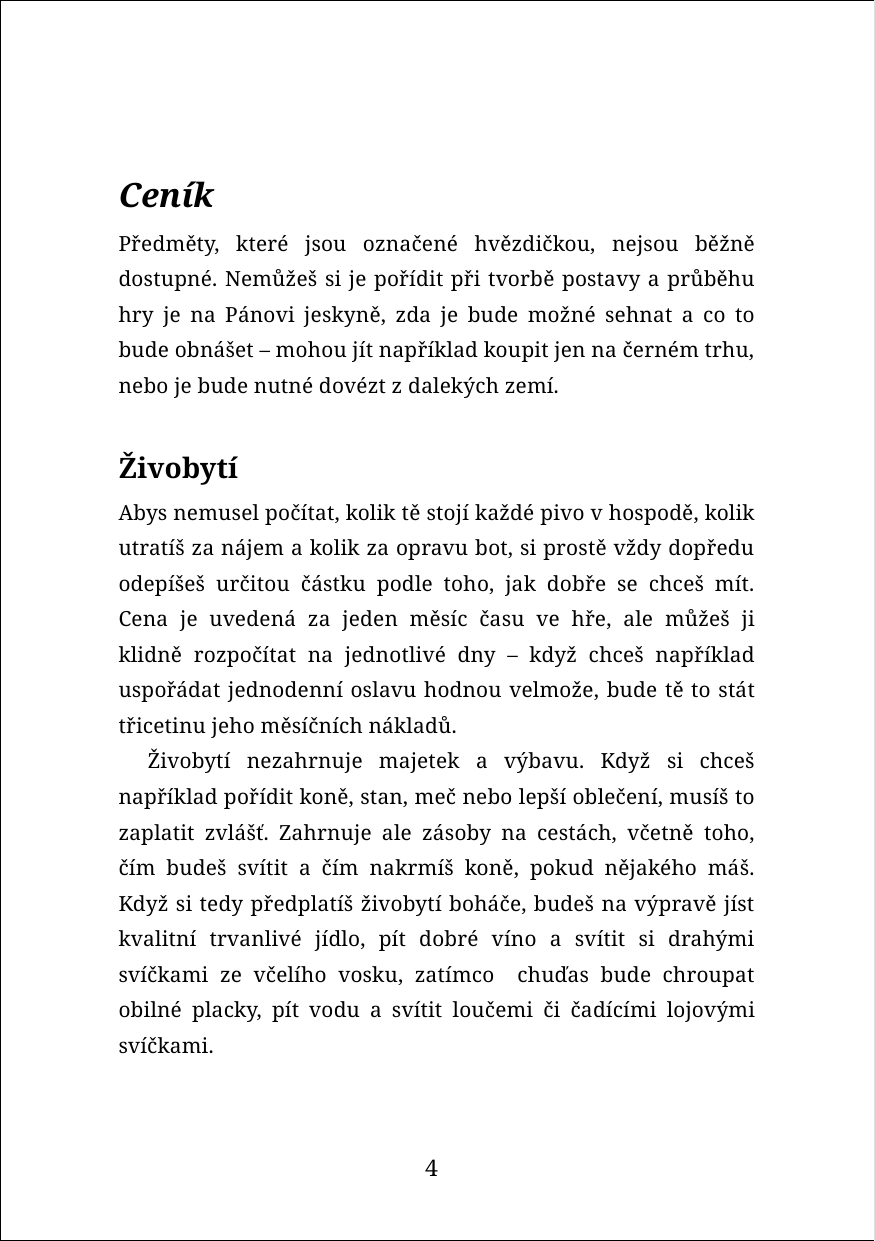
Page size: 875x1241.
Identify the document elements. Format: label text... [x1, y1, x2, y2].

text Předměty, které jsou označené hvězdičkou, nejsou běžně dostupné. Nemůžeš si je pořídit při tvorbě postavy a průběhu hry je na Pánovi jeskyně, zda je bude možné sehnat a co to bude obnášet – mohou jít například koupit jen na černém trhu, nebo je bude nutné dovézt z dalekých zemí. [118, 229, 756, 399]
subtitle Živobytí [118, 448, 756, 486]
text Abys nemusel počítat, kolik tě stojí každé pivo v hospodě, kolik utratíš za nájem a kolik za opravu bot, si prostě vždy dopředu odepíšeš určitou částku podle toho, jak dobře se chceš mít. Cena je uvedená za jeden měsíc času ve hře, ale můžeš ji klidně rozpočítat na jednotlivé dny – když chceš například uspořádat jednodenní oslavu hodnou velmože, bude tě to stát třicetinu jeho měsíčních nákladů. Živobytí nezahrnuje majetek a výbavu. Když si chceš například pořídit koně, stan, meč nebo lepší oblečení, musíš to zaplatit zvlášť. Zahrnuje ale zásoby na cestách, včetně toho, čím budeš svítit a čím nakrmíš koně, pokud nějakého máš. Když si tedy předplatíš živobytí boháče, budeš na výpravě jíst kvalitní trvanlivé jídlo, pít dobré víno a svítit si drahými svíčkami ze včelího vosku, zatímco chuďas bude chroupat obilné placky, pít vodu a svítit loučemi či čadícími lojovými svíčkami. [118, 498, 756, 1059]
subtitle Ceník [118, 172, 756, 217]
